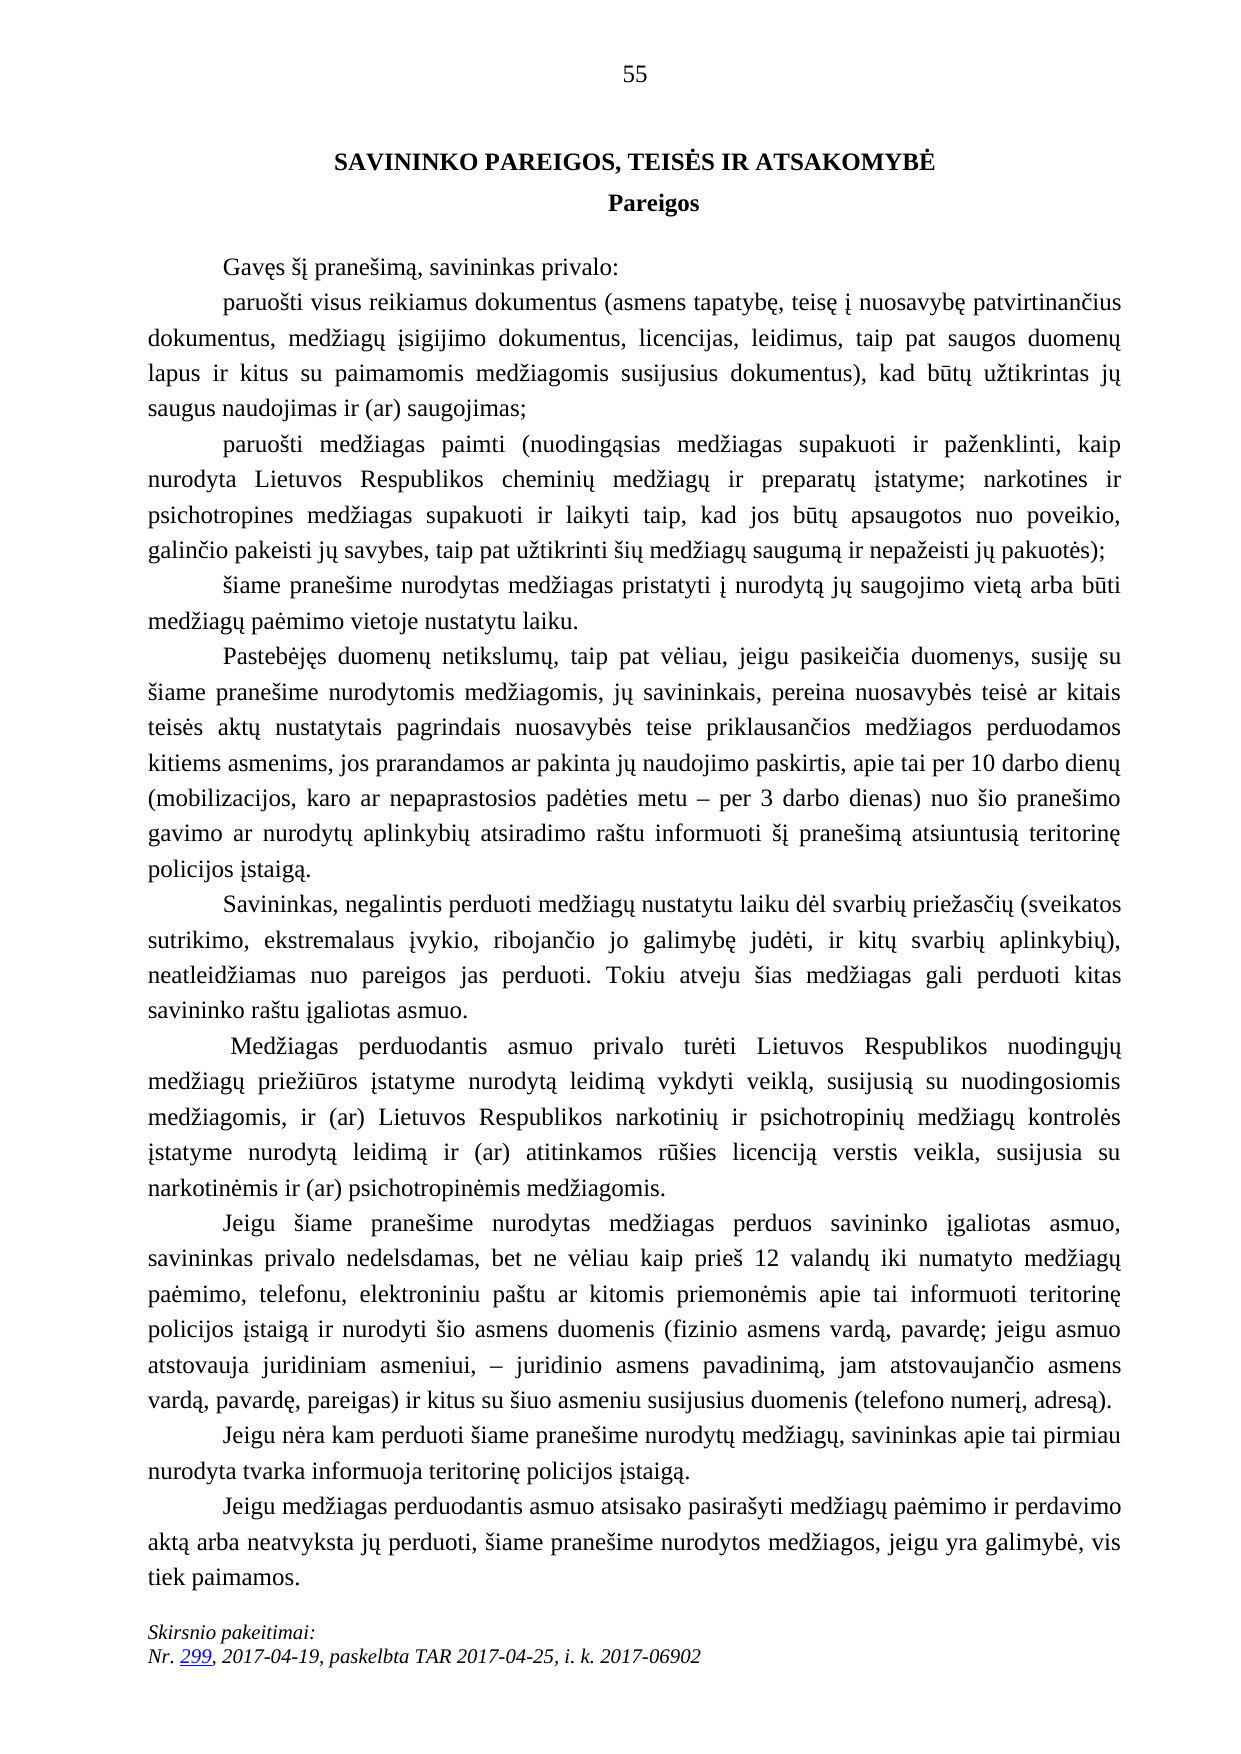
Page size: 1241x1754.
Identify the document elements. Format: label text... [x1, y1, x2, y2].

text Jeigu šiame pranešime nurodytas medžiagas perduos savininko įgaliotas asmuo, savininkas privalo nedelsdamas, bet ne vėliau kaip prieš 12 valandų iki numatyto medžiagų paėmimo, telefonu, elektroniniu paštu ar kitomis priemonėmis apie tai informuoti teritorinę policijos įstaigą ir nurodyti šio asmens duomenis (fizinio asmens vardą, pavardę; jeigu asmuo atstovauja juridiniam asmeniui, – juridinio asmens pavadinimą, jam atstovaujančio asmens vardą, pavardę, pareigas) ir kitus su šiuo asmeniu susijusius duomenis (telefono numerį, adresą). [148, 1201, 1122, 1414]
text šiame pranešime nurodytas medžiagas pristatyti į nurodytą jų saugojimo vietą arba būti medžiagų paėmimo vietoje nustatytu laiku. [148, 564, 1122, 635]
text Skirsnio pakeitimai: [148, 1620, 1122, 1644]
text paruošti medžiagas paimti (nuodingąsias medžiagas supakuoti ir paženklinti, kaip nurodyta Lietuvos Respublikos cheminių medžiagų ir preparatų įstatyme; narkotines ir psichotropines medžiagas supakuoti ir laikyti taip, kad jos būtų apsaugotos nuo poveikio, galinčio pakeisti jų savybes, taip pat užtikrinti šių medžiagų saugumą ir nepažeisti jų pakuotės); [148, 422, 1122, 564]
text Pareigos [148, 188, 1122, 216]
text Gavęs šį pranešimą, savininkas privalo: [148, 245, 1122, 281]
text paruošti visus reikiamus dokumentus (asmens tapatybę, teisę į nuosavybę patvirtinančius dokumentus, medžiagų įsigijimo dokumentus, licencijas, leidimus, taip pat saugos duomenų lapus ir kitus su paimamomis medžiagomis susijusius dokumentus), kad būtų užtikrintas jų saugus naudojimas ir (ar) saugojimas; [148, 281, 1122, 422]
text Medžiagas perduodantis asmuo privalo turėti Lietuvos Respublikos nuodingųjų medžiagų priežiūros įstatyme nurodytą leidimą vykdyti veiklą, susijusią su nuodingosiomis medžiagomis, ir (ar) Lietuvos Respublikos narkotinių ir psichotropinių medžiagų kontrolės įstatyme nurodytą leidimą ir (ar) atitinkamos rūšies licenciją verstis veikla, susijusia su narkotinėmis ir (ar) psichotropinėmis medžiagomis. [148, 1024, 1122, 1201]
text SAVININKO PAREIGOS, TEISĖS IR ATSAKOMYBĖ [148, 147, 1122, 176]
text Savininkas, negalintis perduoti medžiagų nustatytu laiku dėl svarbių priežasčių (sveikatos sutrikimo, ekstremalaus įvykio, ribojančio jo galimybę judėti, ir kitų svarbių aplinkybių), neatleidžiamas nuo pareigos jas perduoti. Tokiu atveju šias medžiagas gali perduoti kitas savininko raštu įgaliotas asmuo. [148, 883, 1122, 1024]
text Jeigu medžiagas perduodantis asmuo atsisako pasirašyti medžiagų paėmimo ir perdavimo aktą arba neatvyksta jų perduoti, šiame pranešime nurodytos medžiagos, jeigu yra galimybė, vis tiek paimamos. [148, 1485, 1122, 1591]
text Nr. 299, 2017-04-19, paskelbta TAR 2017-04-25, i. k. 2017-06902 [148, 1644, 1122, 1668]
text Pastebėjęs duomenų netikslumų, taip pat vėliau, jeigu pasikeičia duomenys, susiję su šiame pranešime nurodytomis medžiagomis, jų savininkais, pereina nuosavybės teisė ar kitais teisės aktų nustatytais pagrindais nuosavybės teise priklausančios medžiagos perduodamos kitiems asmenims, jos prarandamos ar pakinta jų naudojimo paskirtis, apie tai per 10 darbo dienų (mobilizacijos, karo ar nepaprastosios padėties metu – per 3 darbo dienas) nuo šio pranešimo gavimo ar nurodytų aplinkybių atsiradimo raštu informuoti šį pranešimą atsiuntusią teritorinę policijos įstaigą. [148, 635, 1122, 883]
text Jeigu nėra kam perduoti šiame pranešime nurodytų medžiagų, savininkas apie tai pirmiau nurodyta tvarka informuoja teritorinę policijos įstaigą. [148, 1414, 1122, 1485]
